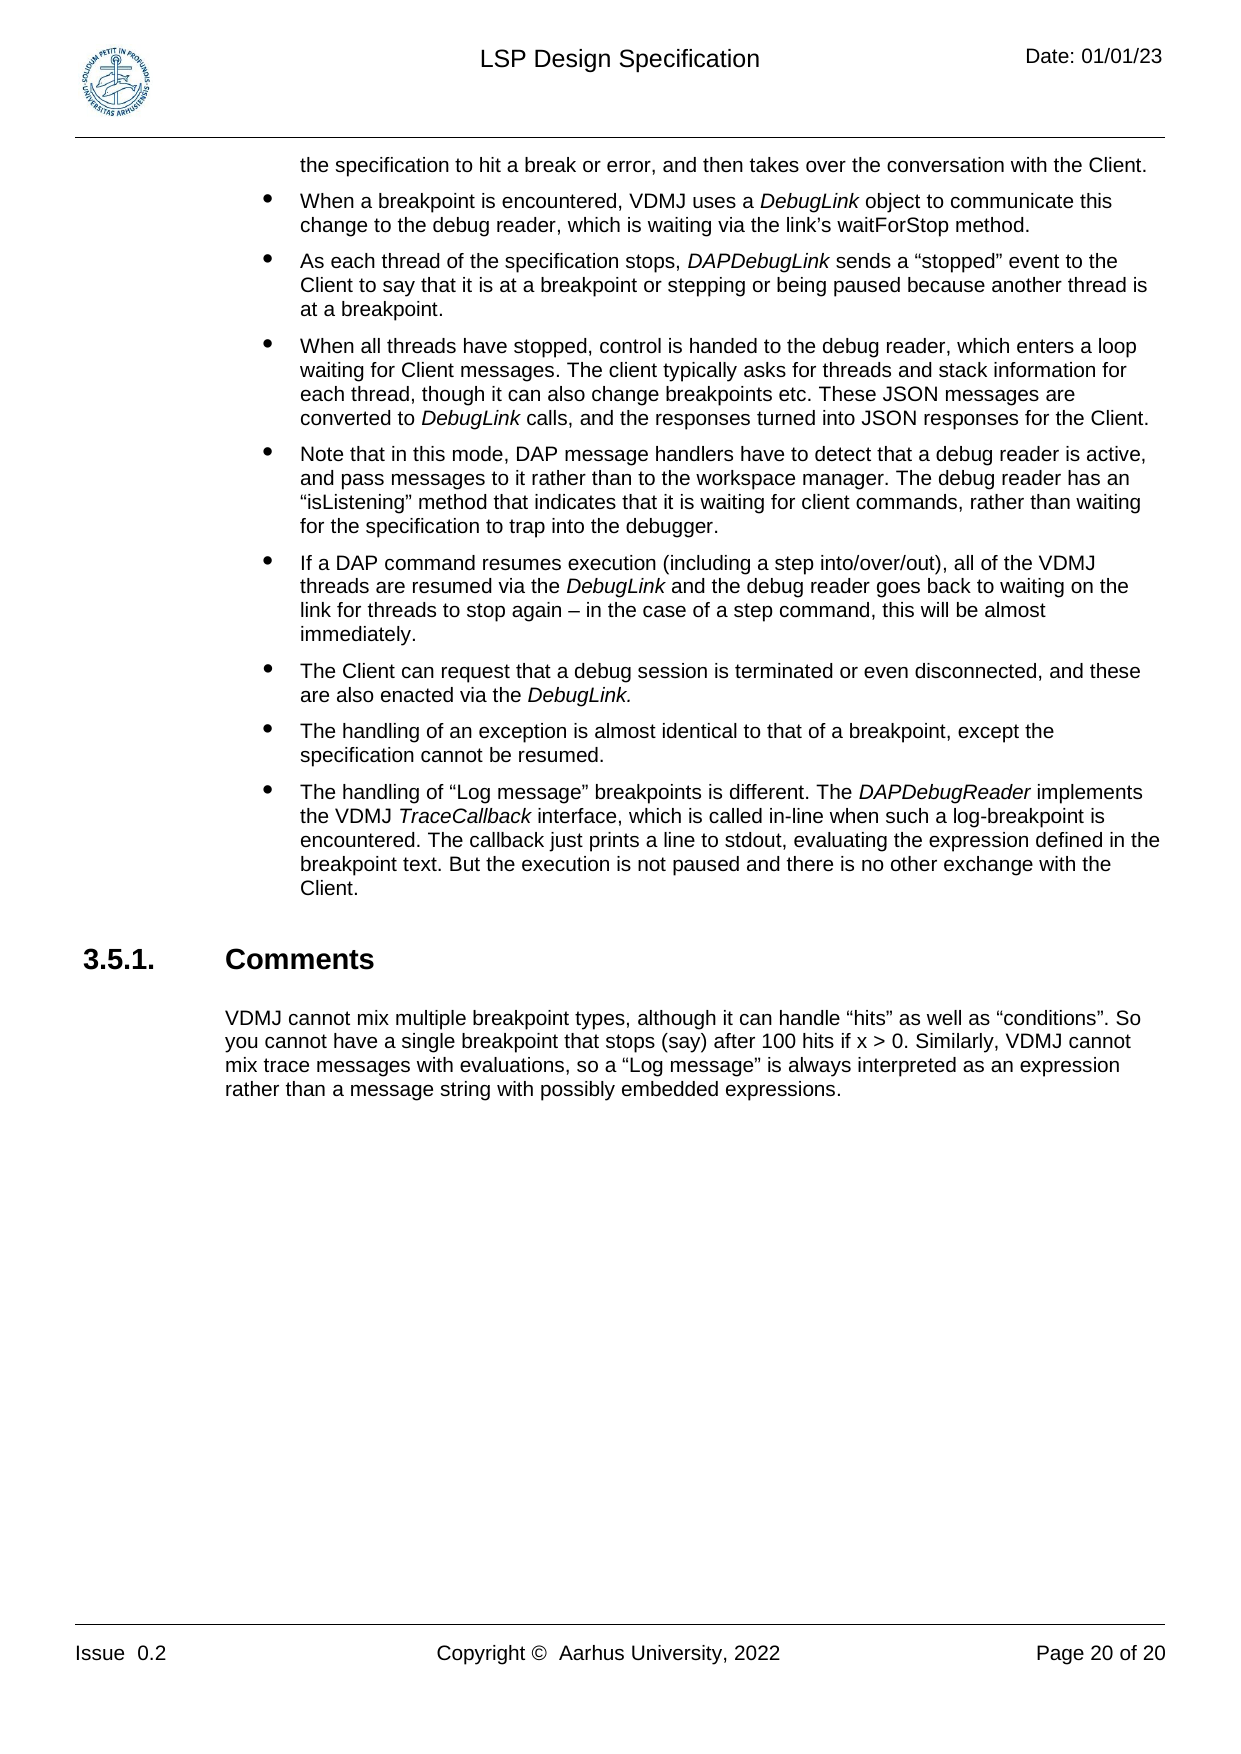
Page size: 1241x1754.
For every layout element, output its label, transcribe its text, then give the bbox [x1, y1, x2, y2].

list If a DAP command resumes execution (including a step into/over/out), all of the VDMJ threads are resumed via the DebugLink and the debug reader goes back to waiting on the link for threads to stop again – in the case of a step command, this will be almost immediately. [262, 551, 1165, 647]
list The handling of an exception is almost identical to that of a breakpoint, except the specification cannot be resumed. [262, 719, 1165, 767]
list The Client can request that a debug session is terminated or even disconnected, and these are also enacted via the DebugLink. [262, 659, 1165, 707]
list As each thread of the specification stops, DAPDebugLink sends a “stopped” event to the Client to say that it is at a breakpoint or stepping or being paused because another thread is at a breakpoint. [262, 250, 1165, 322]
list the specification to hit a break or error, and then takes over the conversation with the Client. [262, 153, 1165, 177]
list The handling of “Log message” breakpoints is different. The DAPDebugReader implements the VDMJ TraceCallback interface, which is called in-line when such a log-breakpoint is encountered. The callback just prints a line to stdout, evaluating the expression defined in the breakpoint text. But the execution is not paused and there is no other exchange with the Client. [262, 780, 1165, 900]
list Note that in this mode, DAP message handlers have to detect that a debug reader is active, and pass messages to it rather than to the workspace manager. The debug reader has an “isListening” method that indicates that it is waiting for client commands, rather than waiting for the specification to trap into the debugger. [262, 442, 1165, 538]
list When all threads have stopped, control is handed to the debug reader, which enters a loop waiting for Client messages. The client typically asks for threads and stack information for each thread, though it can also change breakpoints etc. These JSON messages are converted to DebugLink calls, and the responses turned into JSON responses for the Client. [262, 334, 1165, 430]
subtitle Comments [75, 942, 1165, 976]
picture [78, 44, 153, 120]
list When a breakpoint is encountered, VDMJ uses a DebugLink object to communicate this change to the debug reader, which is waiting via the link’s waitForStop method. [262, 189, 1165, 237]
text VDMJ cannot mix multiple breakpoint types, although it can handle “hits” as well as “conditions”. So you cannot have a single breakpoint that stops (say) after 100 hits if x > 0. Similarly, VDMJ cannot mix trace messages with evaluations, so a “Log message” is always interpreted as an expression rather than a message string with possibly embedded expressions. [225, 1006, 1165, 1102]
